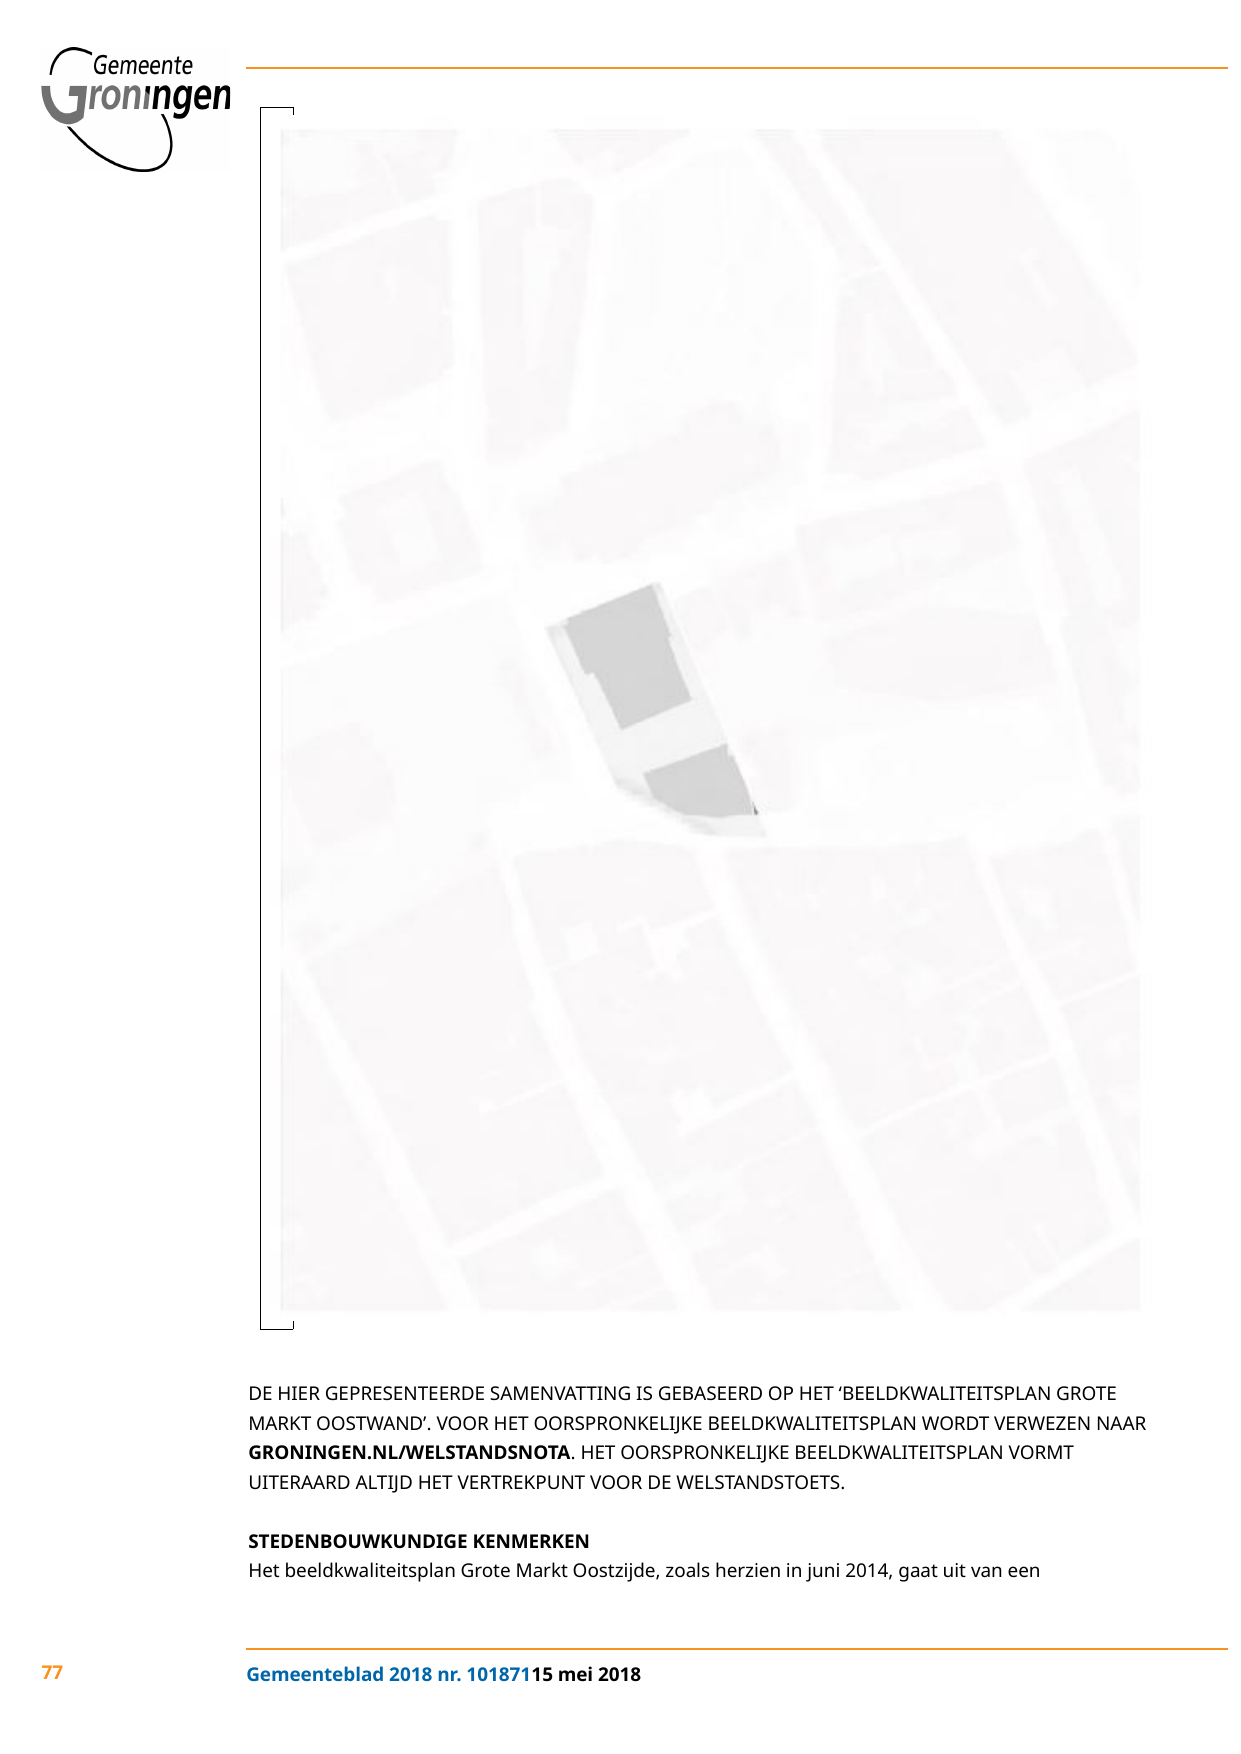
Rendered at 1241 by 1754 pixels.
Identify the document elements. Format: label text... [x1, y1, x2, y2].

text DE HIER GEPRESENTEERDE SAMENVATTING IS GEBASEERD OP HET ‘BEELDKWALITEITSPLAN GROTE MARKT OOSTWAND’. VOOR HET OORSPRONKELIJKE BEELDKWALITEITSPLAN WORDT VERWEZEN NAAR GRONINGEN.NL/WELSTANDSNOTA. HET OORSPRONKELIJKE BEELDKWALITEITSPLAN VORMT UITERAARD ALTIJD HET VERTREKPUNT VOOR DE WELSTANDSTOETS. [248, 1380, 1152, 1495]
text STEDENBOUWKUNDIGE KENMERKEN [248, 1528, 1152, 1554]
picture [41, 47, 231, 172]
picture [268, 115, 1155, 1321]
text Het beeldkwaliteitsplan Grote Markt Oostzijde, zoals herzien in juni 2014, gaat uit van een [248, 1558, 1152, 1583]
